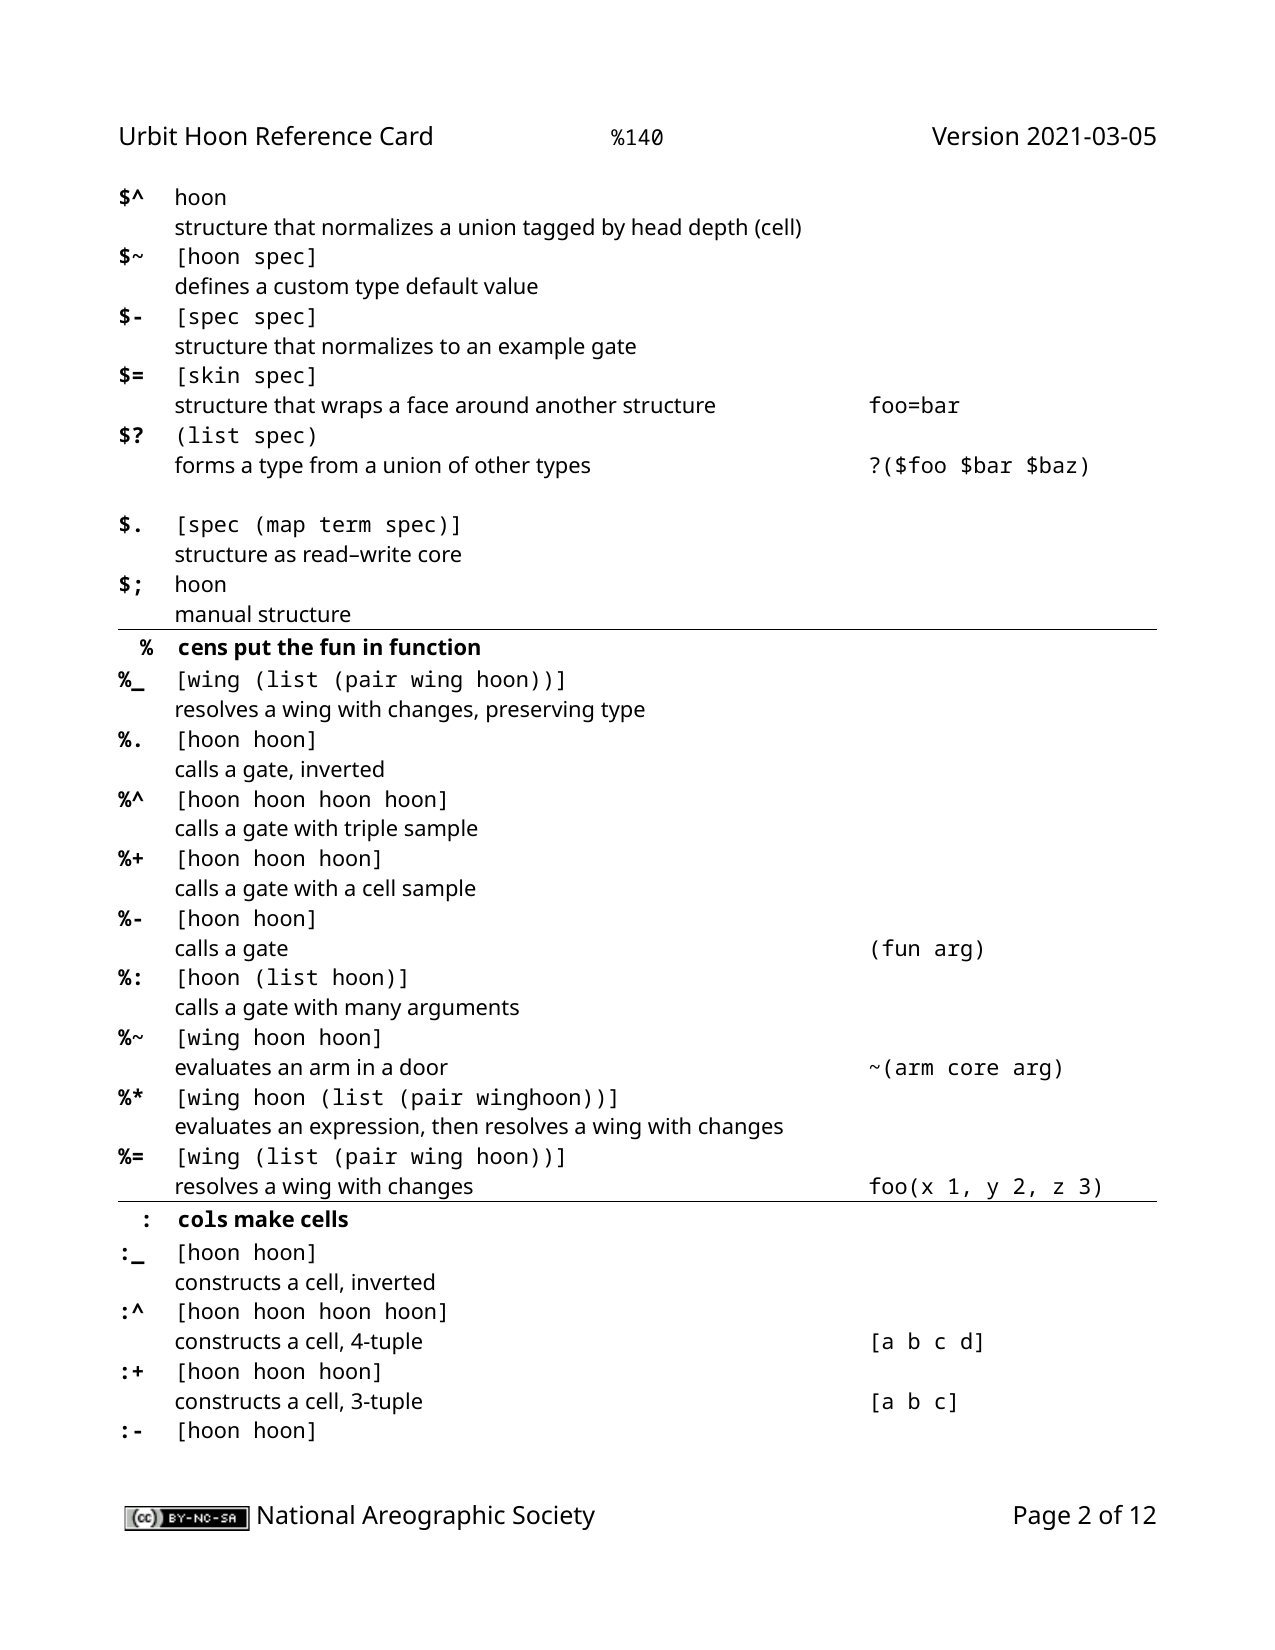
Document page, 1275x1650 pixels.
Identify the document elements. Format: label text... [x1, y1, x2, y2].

table_cell structure that normalizes to an example gate [174, 331, 1157, 360]
table_cell [spec spec] [174, 301, 1157, 331]
table_cell foo(x 1, y 2, z 3) [868, 1171, 1157, 1201]
table_cell structure as read–write core [174, 539, 868, 569]
table_cell [118, 539, 174, 569]
table_cell evaluates an arm in a door [174, 1052, 868, 1082]
table_cell [118, 1171, 174, 1201]
table_cell ~(arm core arg) [868, 1052, 1157, 1082]
table_cell [hoon hoon] [174, 724, 1157, 754]
table_cell %. [118, 724, 174, 754]
table_cell defines a custom type default value [174, 271, 1157, 301]
table_cell [hoon hoon] [174, 1415, 868, 1445]
table_cell $? [118, 420, 174, 450]
table_cell [118, 873, 174, 903]
table_cell forms a type from a union of other types [174, 450, 868, 479]
table_cell [868, 1022, 1157, 1052]
table_cell [hoon hoon hoon] [174, 1356, 868, 1386]
table_cell structure that wraps a face around another structure [174, 390, 868, 420]
table_cell $~ [118, 241, 174, 271]
table_cell structure that normalizes a union tagged by head depth (cell) [174, 211, 1157, 241]
table_cell [hoon hoon] [174, 1237, 1157, 1266]
table_cell [118, 1111, 174, 1141]
table_cell [hoon hoon] [174, 903, 868, 933]
table_cell :- [118, 1415, 174, 1445]
table_cell [868, 1356, 1157, 1386]
table_cell $= [118, 360, 174, 390]
table_cell [868, 1415, 1157, 1445]
table_cell [wing hoon hoon] [174, 1022, 868, 1052]
table_cell %_ [118, 665, 174, 694]
table_cell (fun arg) [868, 933, 1157, 962]
table_cell [868, 569, 1157, 599]
table_cell [868, 480, 1157, 539]
table_cell :_ [118, 1237, 174, 1266]
table_cell % [118, 630, 174, 664]
table_cell constructs a cell, inverted [174, 1266, 1157, 1296]
table_cell calls a gate with many arguments [174, 992, 1157, 1022]
table_cell [wing (list (pair wing hoon))] [174, 665, 1157, 694]
table_cell [118, 694, 174, 724]
table_cell [118, 450, 174, 479]
table_cell :+ [118, 1356, 174, 1386]
table_cell [868, 360, 1157, 390]
table_cell [118, 1052, 174, 1082]
table_cell [a b c] [868, 1386, 1157, 1415]
table_cell [hoon hoon hoon hoon] [174, 784, 1157, 813]
table_cell %: [118, 963, 174, 992]
table_cell %= [118, 1141, 174, 1171]
table_cell [118, 814, 174, 843]
table_cell $^ [118, 182, 174, 211]
table_cell $- [118, 301, 174, 331]
table_cell calls a gate, inverted [174, 754, 1157, 784]
table_cell :^ [118, 1296, 174, 1326]
table_cell [spec (map term spec)] [174, 480, 868, 539]
table_cell [868, 599, 1157, 628]
table_cell : [118, 1202, 174, 1237]
table_cell [868, 420, 1157, 450]
table_cell [118, 1266, 174, 1296]
table_cell [skin spec] [174, 360, 868, 390]
table_cell ?($foo $bar $baz) [868, 450, 1157, 479]
table_cell %~ [118, 1022, 174, 1052]
table_cell (list spec) [174, 420, 868, 450]
table_cell cols make cells [174, 1202, 1157, 1237]
table_cell [118, 933, 174, 962]
table_cell %^ [118, 784, 174, 813]
table_cell [118, 599, 174, 628]
table_cell resolves a wing with changes [174, 1171, 868, 1201]
table_cell calls a gate with triple sample [174, 814, 1157, 843]
table_cell [868, 539, 1157, 569]
table_cell hoon [174, 182, 1157, 211]
table_cell [hoon spec] [174, 241, 1157, 271]
table_cell [118, 1326, 174, 1356]
table_cell %- [118, 903, 174, 933]
table_cell [118, 211, 174, 241]
table_cell $. [118, 480, 174, 539]
table_cell manual structure [174, 599, 868, 628]
table_cell resolves a wing with changes, preserving type [174, 694, 1157, 724]
table_cell [118, 1386, 174, 1415]
table_cell [118, 992, 174, 1022]
table_cell foo=bar [868, 390, 1157, 420]
table_cell [118, 754, 174, 784]
table_cell %* [118, 1082, 174, 1111]
table_cell [868, 903, 1157, 933]
table_cell constructs a cell, 3-tuple [174, 1386, 868, 1415]
table_cell constructs a cell, 4-tuple [174, 1326, 868, 1356]
table_cell cens put the fun in function [174, 630, 1157, 664]
table_cell [118, 390, 174, 420]
table_cell [hoon (list hoon)] [174, 963, 1157, 992]
table_cell evaluates an expression, then resolves a wing with changes [174, 1111, 1157, 1141]
table_cell [118, 331, 174, 360]
table_cell [868, 1296, 1157, 1326]
table_cell [118, 271, 174, 301]
table_cell [868, 1141, 1157, 1171]
table_cell [wing (list (pair wing hoon))] [174, 1141, 868, 1171]
table_cell [hoon hoon hoon] [174, 843, 1157, 873]
table_cell calls a gate with a cell sample [174, 873, 1157, 903]
table_cell [wing hoon (list (pair winghoon))] [174, 1082, 1157, 1111]
table_cell calls a gate [174, 933, 868, 962]
table_cell %+ [118, 843, 174, 873]
picture [124, 1506, 250, 1531]
table_cell [hoon hoon hoon hoon] [174, 1296, 868, 1326]
table_cell hoon [174, 569, 868, 599]
table_cell $; [118, 569, 174, 599]
table_cell [a b c d] [868, 1326, 1157, 1356]
